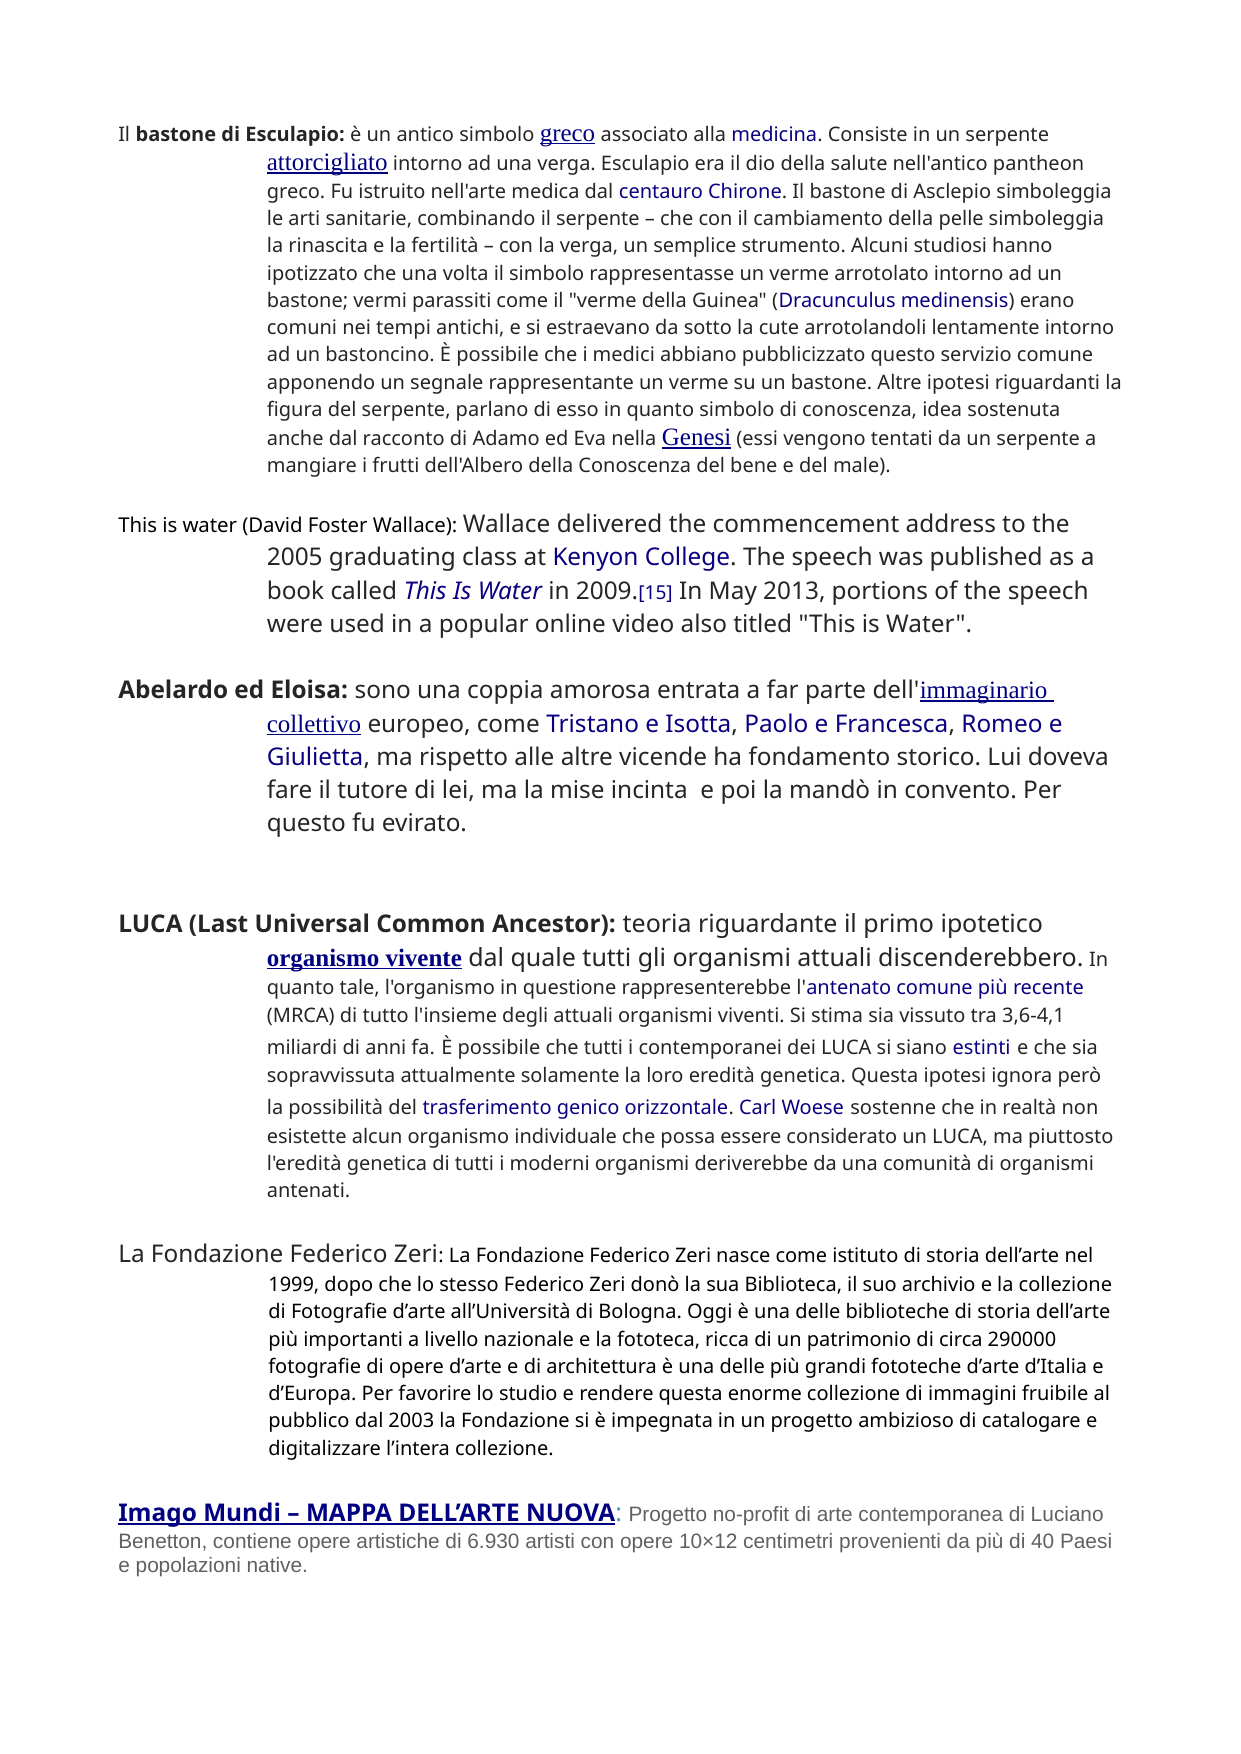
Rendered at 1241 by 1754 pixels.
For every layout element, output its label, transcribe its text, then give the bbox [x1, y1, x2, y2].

text Imago Mundi – MAPPA DELL’ARTE NUOVA: Progetto no-profit di arte contemporanea di Luciano Benetton, contiene opere artistiche di 6.930 artisti con opere 10×12 centimetri provenienti da più di 40 Paesi e popolazioni native. [118, 1494, 1122, 1576]
text Il bastone di Esculapio: è un antico simbolo greco associato alla medicina. Consiste in un serpente attorcigliato intorno ad una verga. Esculapio era il dio della salute nell'antico pantheon greco. Fu istruito nell'arte medica dal centauro Chirone. Il bastone di Asclepio simboleggia le arti sanitarie, combinando il serpente – che con il cambiamento della pelle simboleggia la rinascita e la fertilità – con la verga, un semplice strumento. Alcuni studiosi hanno ipotizzato che una volta il simbolo rappresentasse un verme arrotolato intorno ad un bastone; vermi parassiti come il "verme della Guinea" (Dracunculus medinensis) erano comuni nei tempi antichi, e si estraevano da sotto la cute arrotolandoli lentamente intorno ad un bastoncino. È possibile che i medici abbiano pubblicizzato questo servizio comune apponendo un segnale rappresentante un verme su un bastone. Altre ipotesi riguardanti la figura del serpente, parlano di esso in quanto simbolo di conoscenza, idea sostenuta anche dal racconto di Adamo ed Eva nella Genesi (essi vengono tentati da un serpente a mangiare i frutti dell'Albero della Conoscenza del bene e del male). [118, 118, 1122, 479]
text Abelardo ed Eloisa: sono una coppia amorosa entrata a far parte dell'immaginario collettivo europeo, come Tristano e Isotta, Paolo e Francesca, Romeo e Giulietta, ma rispetto alle altre vicende ha fondamento storico. Lui doveva fare il tutore di lei, ma la mise incinta e poi la mandò in convento. Per questo fu evirato. [118, 673, 1122, 839]
text LUCA (Last Universal Common Ancestor): teoria riguardante il primo ipotetico organismo vivente dal quale tutti gli organismi attuali discenderebbero. In quanto tale, l'organismo in questione rappresenterebbe l'antenato comune più recente (MRCA) di tutto l'insieme degli attuali organismi viventi. Si stima sia vissuto tra 3,6-4,1 miliardi di anni fa. È possibile che tutti i contemporanei dei LUCA si siano estinti e che sia sopravvissuta attualmente solamente la loro eredità genetica. Questa ipotesi ignora però la possibilità del trasferimento genico orizzontale. Carl Woese sostenne che in realtà non esistette alcun organismo individuale che possa essere considerato un LUCA, ma piuttosto l'eredità genetica di tutti i moderni organismi deriverebbe da una comunità di organismi antenati. [118, 905, 1122, 1204]
text La Fondazione Federico Zeri: La Fondazione Federico Zeri nasce come istituto di storia dell’arte nel 1999, dopo che lo stesso Federico Zeri donò la sua Biblioteca, il suo archivio e la collezione di Fotografie d’arte all’Università di Bologna. Oggi è una delle biblioteche di storia dell’arte più importanti a livello nazionale e la fototeca, ricca di un patrimonio di circa 290000 fotografie di opere d’arte e di architettura è una delle più grandi fototeche d’arte d’Italia e d’Europa. Per favorire lo studio e rendere questa enorme collezione di immagini fruibile al pubblico dal 2003 la Fondazione si è impegnata in un progetto ambizioso di catalogare e digitalizzare l’intera collezione. [118, 1237, 1122, 1461]
text This is water (David Foster Wallace): Wallace delivered the commencement address to the 2005 graduating class at Kenyon College. The speech was published as a book called This Is Water in 2009.[15] In May 2013, portions of the speech were used in a popular online video also titled "This is Water". [118, 507, 1122, 639]
